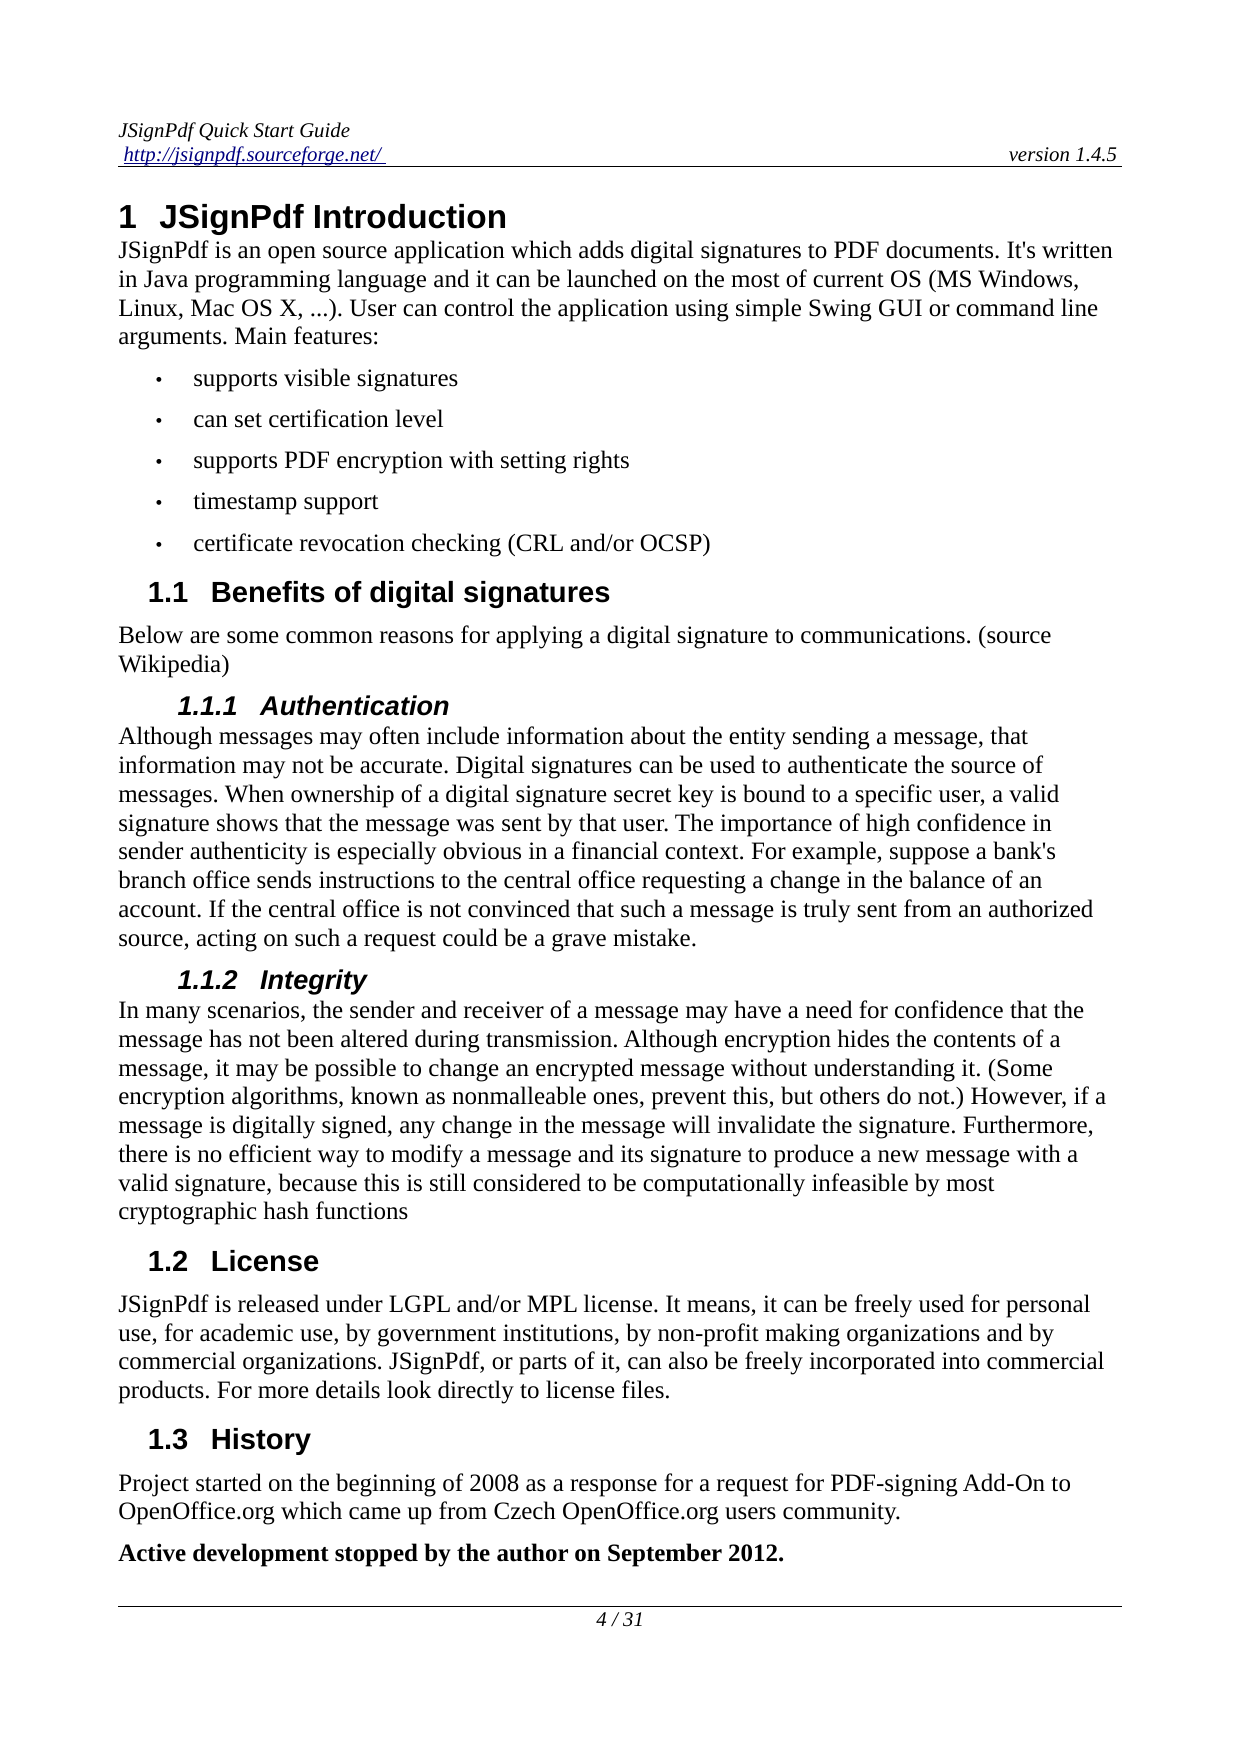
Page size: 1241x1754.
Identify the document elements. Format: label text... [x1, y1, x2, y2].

subtitle JSignPdf Introduction [118, 197, 1122, 235]
list supports PDF encryption with setting rights [156, 445, 1122, 474]
text JSignPdf is released under LGPL and/or MPL license. It means, it can be freely used for personal use, for academic use, by government institutions, by non-profit making organizations and by commercial organizations. JSignPdf, or parts of it, can also be freely incorporated into commercial products. For more details look directly to license files. [118, 1289, 1122, 1404]
text JSignPdf is an open source application which adds digital signatures to PDF documents. It's written in Java programming language and it can be launched on the most of current OS (MS Windows, Linux, Mac OS X, ...). User can control the application using simple Swing GUI or command line arguments. Main features: [118, 235, 1122, 350]
subtitle History [148, 1422, 1116, 1456]
subtitle License [148, 1244, 1116, 1277]
text Although messages may often include information about the entity sending a message, that information may not be accurate. Digital signatures can be used to authenticate the source of messages. When ownership of a digital signature secret key is bound to a specific user, a valid signature shows that the message was sent by that user. The importance of high confidence in sender authenticity is especially obvious in a financial context. For example, suppose a bank's branch office sends instructions to the central office requesting a change in the balance of an account. If the central office is not convinced that such a message is truly sent from an authorized source, acting on such a request could be a grave mistake. [118, 721, 1122, 951]
text In many scenarios, the sender and receiver of a message may have a need for confidence that the message has not been altered during transmission. Although encryption hides the contents of a message, it may be possible to change an encrypted message without understanding it. (Some encryption algorithms, known as nonmalleable ones, prevent this, but others do not.) However, if a message is digitally signed, any change in the message will invalidate the signature. Furthermore, there is no efficient way to modify a message and its signature to produce a new message with a valid signature, because this is still considered to be computationally infeasible by most cryptographic hash functions [118, 995, 1122, 1225]
subtitle Integrity [177, 964, 1122, 995]
list can set certification level [156, 404, 1122, 433]
list timestamp support [156, 486, 1122, 515]
subtitle Authentication [177, 690, 1122, 721]
text Below are some common reasons for applying a digital signature to communications. (source Wikipedia) [118, 620, 1122, 678]
subtitle Benefits of digital signatures [148, 575, 1116, 608]
list supports visible signatures [156, 363, 1122, 391]
list certificate revocation checking (CRL and/or OCSP) [156, 528, 1122, 556]
text Project started on the beginning of 2008 as a response for a request for PDF-signing Add‑On to OpenOffice.org which came up from Czech OpenOffice.org users community. [118, 1468, 1122, 1525]
text Active development stopped by the author on September 2012. [118, 1538, 1122, 1566]
